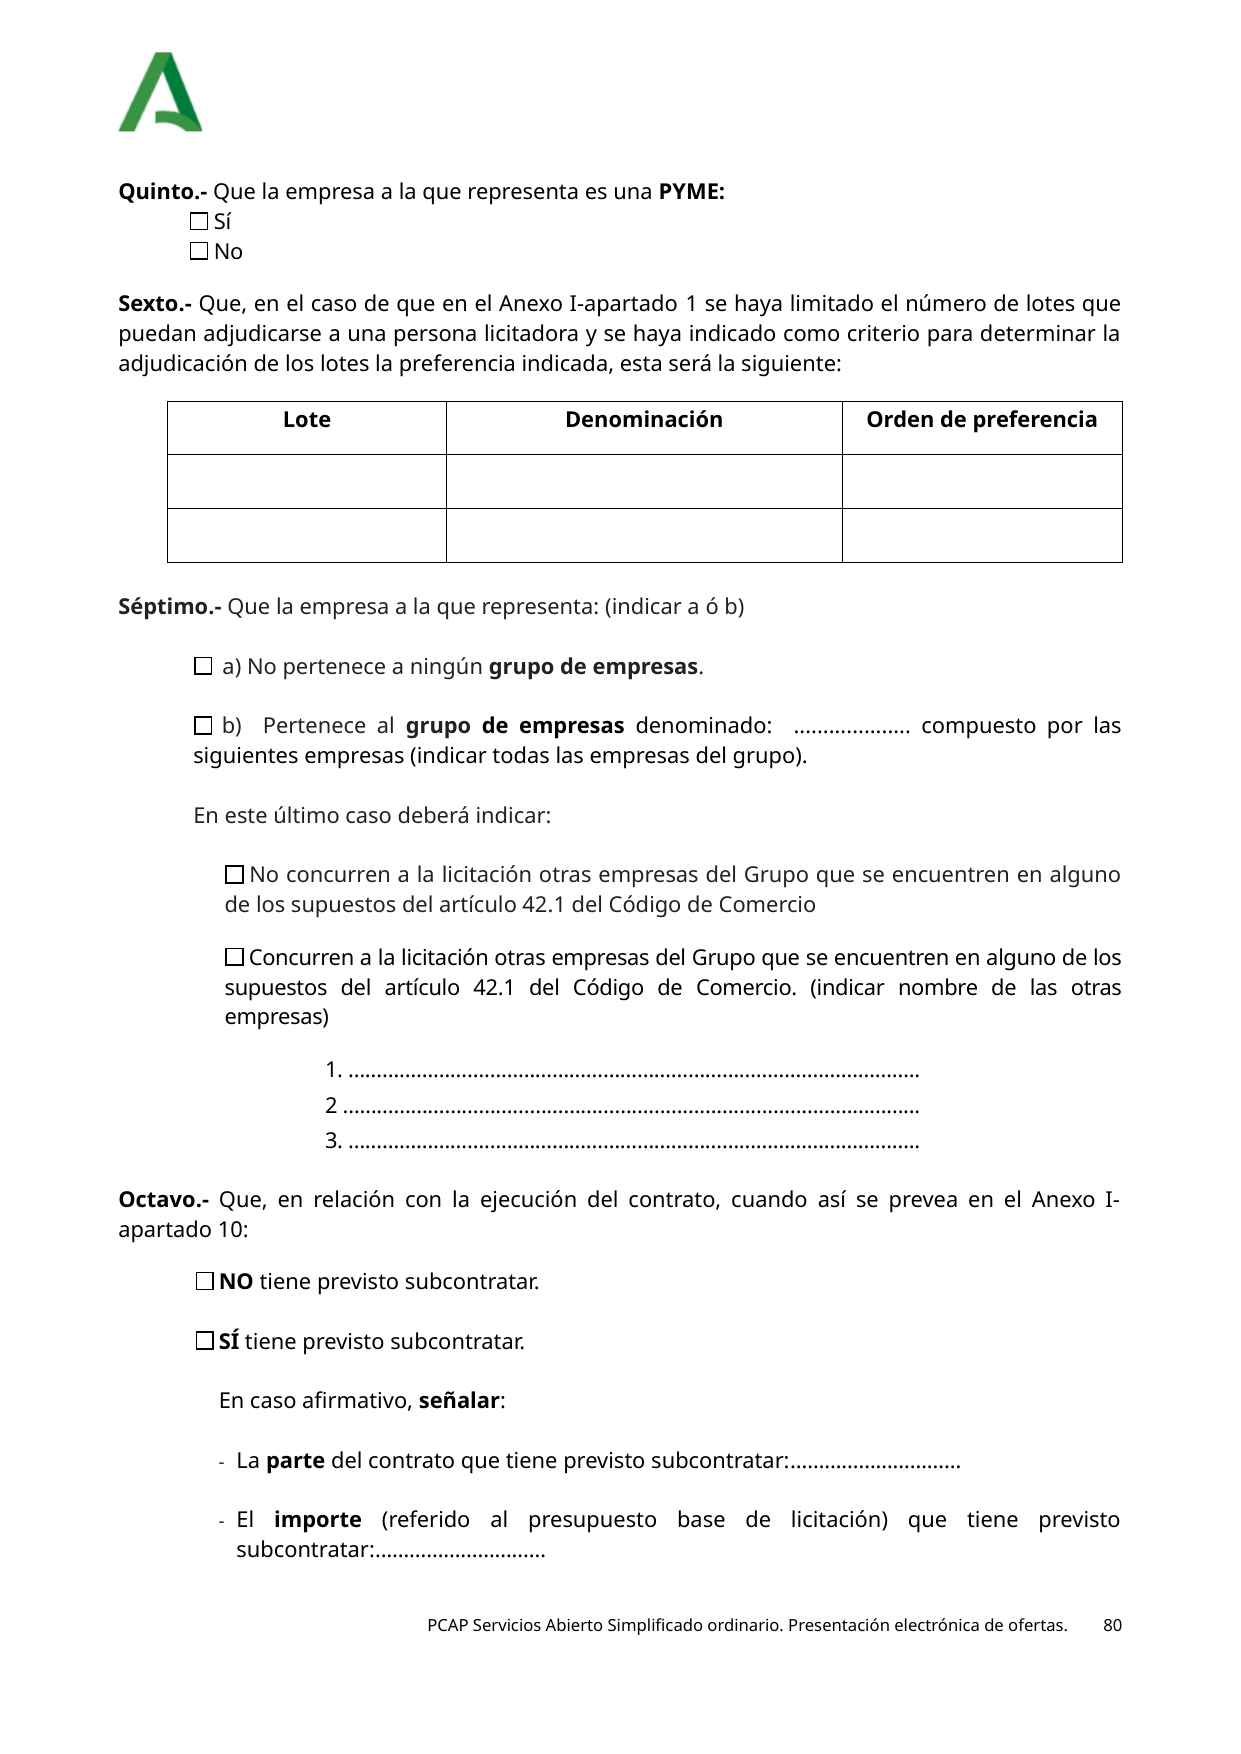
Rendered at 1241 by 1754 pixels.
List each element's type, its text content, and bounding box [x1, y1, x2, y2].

text Sí [189, 206, 1122, 236]
list Concurren a la licitación otras empresas del Grupo que se encuentren en alguno de los supuestos del artículo 42.1 del Código de Comercio. (indicar nombre de las otras empresas) [189, 942, 1122, 1031]
table_cell [447, 455, 842, 508]
text Quinto.- Que la empresa a la que representa es una PYME: [118, 176, 1122, 206]
list La parte del contrato que tiene previsto subcontratar:………………………… [218, 1445, 1122, 1474]
list En este último caso deberá indicar: [156, 800, 1122, 830]
list b) Pertenece al grupo de empresas denominado: .................... compuesto por las siguientes empresas (indicar todas las empresas del grupo). [156, 711, 1122, 770]
text 1. ……………………………………………………………………………………….. [325, 1054, 1122, 1084]
table_cell [168, 509, 446, 562]
table_cell [447, 509, 842, 562]
text En caso afirmativo, señalar: [159, 1385, 1122, 1415]
list El importe (referido al presupuesto base de licitación) que tiene previsto subcontratar:………………………… [218, 1504, 1122, 1564]
list a) No pertenece a ningún grupo de empresas. [156, 651, 1122, 681]
text Sexto.- Que, en el caso de que en el Anexo I-apartado 1 se haya limitado el número de lotes que puedan adjudicarse a una persona licitadora y se haya indicado como criterio para determinar la adjudicación de los lotes la preferencia indicada, esta será la siguiente: [118, 288, 1122, 378]
list 3. ……………………………………………………………………………………….. [325, 1125, 1122, 1155]
table_header Orden de preferencia [843, 402, 1122, 454]
list No concurren a la licitación otras empresas del Grupo que se encuentren en alguno de los supuestos del artículo 42.1 del Código de Comercio [189, 859, 1122, 919]
picture [171, 9, 203, 151]
text SÍ tiene previsto subcontratar. [195, 1326, 1122, 1355]
text NO tiene previsto subcontratar. [195, 1266, 1122, 1296]
list Octavo.- Que, en relación con la ejecución del contrato, cuando así se prevea en el Anexo I-apartado 10: [118, 1184, 1122, 1243]
table_header Lote [168, 402, 446, 454]
table_cell [843, 455, 1122, 508]
table_cell [843, 509, 1122, 562]
text 2 ………………………………………………………………………………………... [325, 1089, 1122, 1119]
table_cell [168, 455, 446, 508]
table_header Denominación [447, 402, 842, 454]
list Séptimo.- Que la empresa a la que representa: (indicar a ó b) [118, 591, 1122, 621]
text No [189, 236, 1122, 266]
